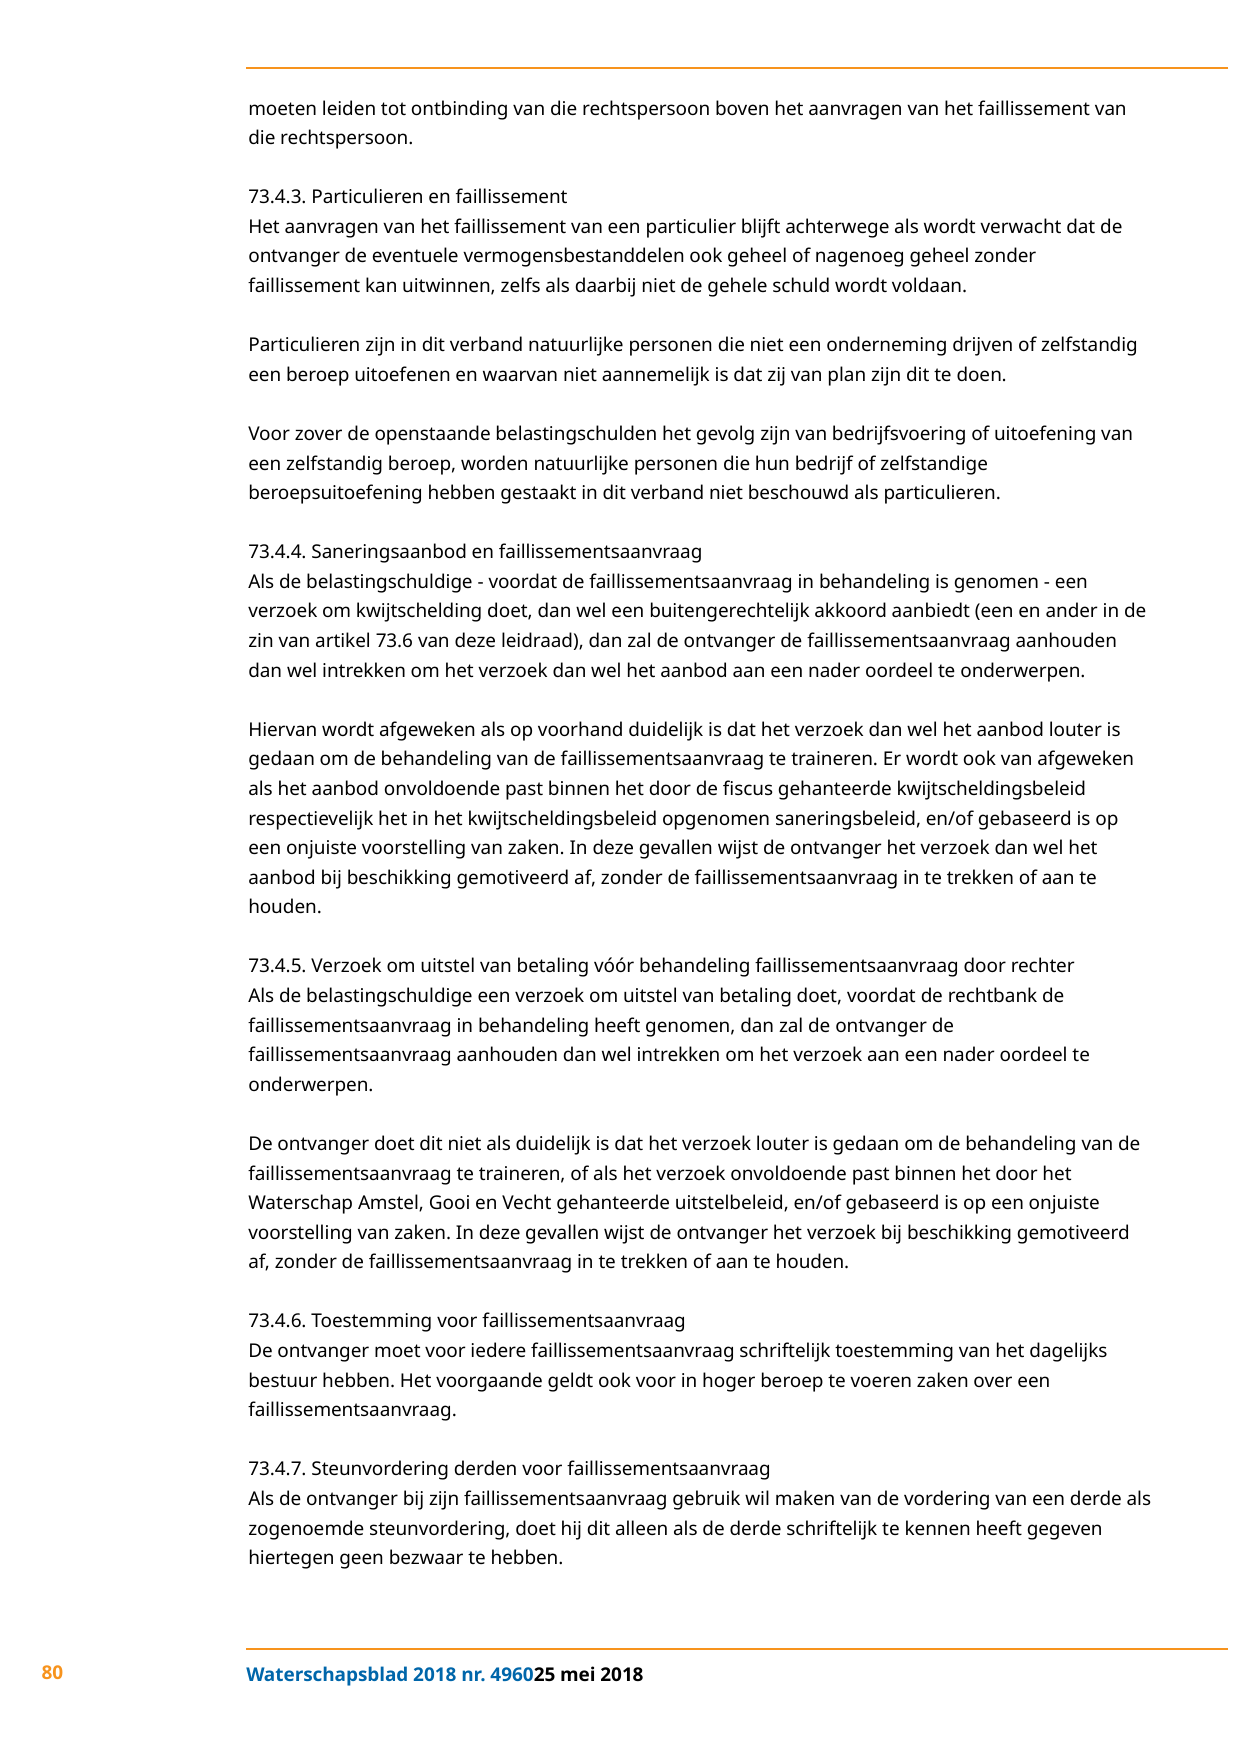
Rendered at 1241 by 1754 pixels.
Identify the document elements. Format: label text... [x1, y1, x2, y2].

text moeten leiden tot ontbinding van die rechtspersoon boven het aanvragen van het faillissement van die rechtspersoon. [248, 95, 1152, 150]
text 73.4.7. Steunvordering derden voor faillissementsaanvraag [248, 1456, 1152, 1481]
text Particulieren zijn in dit verband natuurlijke personen die niet een onderneming drijven of zelfstandig een beroep uitoefenen en waarvan niet aannemelijk is dat zij van plan zijn dit te doen. [248, 331, 1152, 387]
text De ontvanger doet dit niet als duidelijk is dat het verzoek louter is gedaan om de behandeling van de faillissementsaanvraag te traineren, of als het verzoek onvoldoende past binnen het door het Waterschap Amstel, Gooi en Vecht gehanteerde uitstelbeleid, en/of gebaseerd is op een onjuiste voorstelling van zaken. In deze gevallen wijst de ontvanger het verzoek bij beschikking gemotiveerd af, zonder de faillissementsaanvraag in te trekken of aan te houden. [248, 1130, 1152, 1274]
text Als de ontvanger bij zijn faillissementsaanvraag gebruik wil maken van de vordering van een derde als zogenoemde steunvordering, doet hij dit alleen als de derde schriftelijk te kennen heeft gegeven hiertegen geen bezwaar te hebben. [248, 1485, 1152, 1570]
text 73.4.6. Toestemming voor faillissementsaanvraag [248, 1308, 1152, 1333]
text Als de belastingschuldige - voordat de faillissementsaanvraag in behandeling is genomen - een verzoek om kwijtschelding doet, dan wel een buitengerechtelijk akkoord aanbiedt (een en ander in de zin van artikel 73.6 van deze leidraad), dan zal de ontvanger de faillissementsaanvraag aanhouden dan wel intrekken om het verzoek dan wel het aanbod aan een nader oordeel te onderwerpen. [248, 568, 1152, 683]
text 73.4.4. Saneringsaanbod en faillissementsaanvraag [248, 538, 1152, 564]
text De ontvanger moet voor iedere faillissementsaanvraag schriftelijk toestemming van het dagelijks bestuur hebben. Het voorgaande geldt ook voor in hoger beroep te voeren zaken over een faillissementsaanvraag. [248, 1337, 1152, 1422]
text 73.4.5. Verzoek om uitstel van betaling vóór behandeling faillissementsaanvraag door rechter [248, 953, 1152, 978]
picture [41, 47, 231, 172]
text Het aanvragen van het faillissement van een particulier blijft achterwege als wordt verwacht dat de ontvanger de eventuele vermogensbestanddelen ook geheel of nagenoeg geheel zonder faillissement kan uitwinnen, zelfs als daarbij niet de gehele schuld wordt voldaan. [248, 213, 1152, 298]
text Voor zover de openstaande belastingschulden het gevolg zijn van bedrijfsvoering of uitoefening van een zelfstandig beroep, worden natuurlijke personen die hun bedrijf of zelfstandige beroepsuitoefening hebben gestaakt in dit verband niet beschouwd als particulieren. [248, 420, 1152, 505]
text Hiervan wordt afgeweken als op voorhand duidelijk is dat het verzoek dan wel het aanbod louter is gedaan om de behandeling van de faillissementsaanvraag te traineren. Er wordt ook van afgeweken als het aanbod onvoldoende past binnen het door de fiscus gehanteerde kwijtscheldingsbeleid respectievelijk het in het kwijtscheldingsbeleid opgenomen saneringsbeleid, en/of gebaseerd is op een onjuiste voorstelling van zaken. In deze gevallen wijst de ontvanger het verzoek dan wel het aanbod bij beschikking gemotiveerd af, zonder de faillissementsaanvraag in te trekken of aan te houden. [248, 716, 1152, 919]
text 73.4.3. Particulieren en faillissement [248, 183, 1152, 209]
text Als de belastingschuldige een verzoek om uitstel van betaling doet, voordat de rechtbank de faillissementsaanvraag in behandeling heeft genomen, dan zal de ontvanger de faillissementsaanvraag aanhouden dan wel intrekken om het verzoek aan een nader oordeel te onderwerpen. [248, 982, 1152, 1097]
